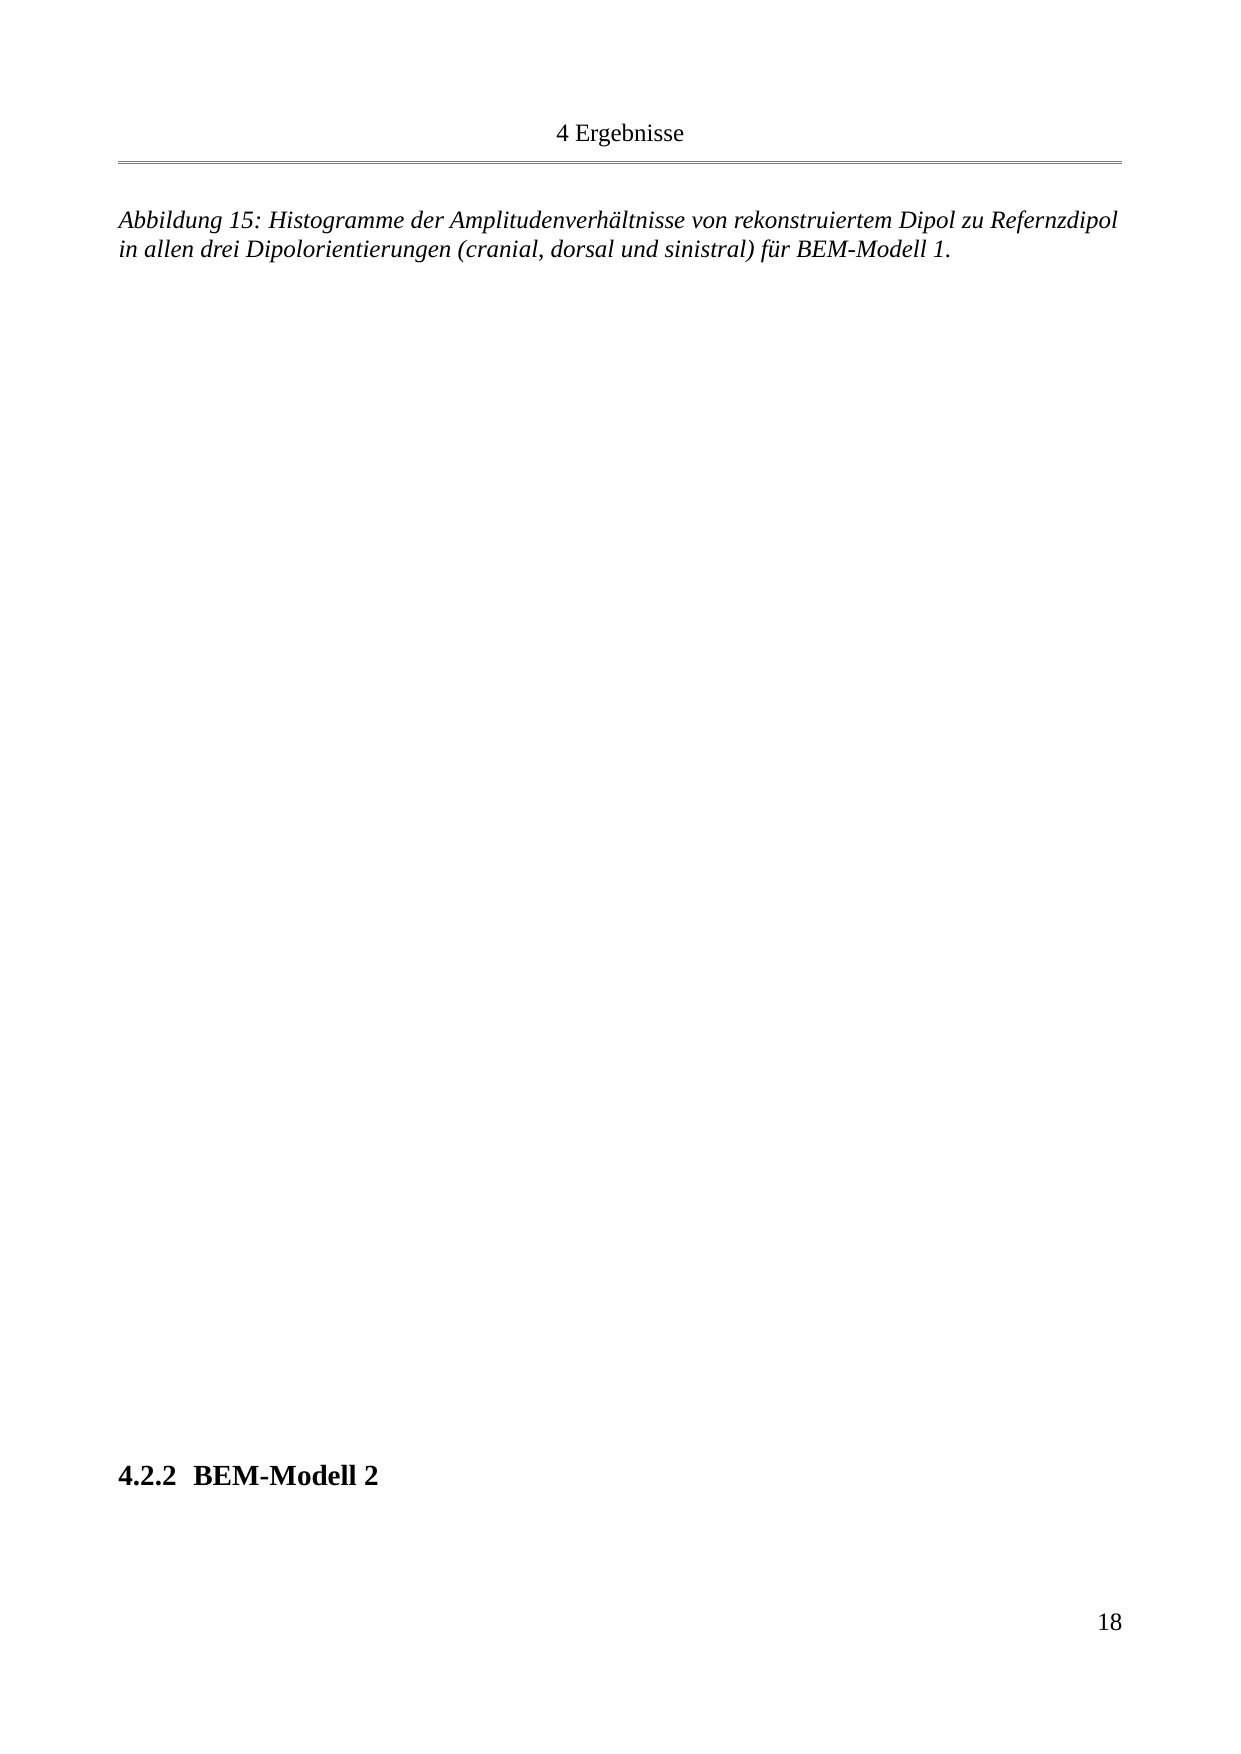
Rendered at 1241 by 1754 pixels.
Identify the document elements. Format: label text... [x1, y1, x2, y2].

text Abbildung 15: Histogramme der Amplitudenverhältnisse von rekonstruiertem Dipol zu Refernzdipol in allen drei Dipolorientierungen (cranial, dorsal und sinistral) für BEM-Modell 1. [118, 206, 1122, 263]
subtitle BEM-Modell 2 [118, 1458, 1122, 1491]
